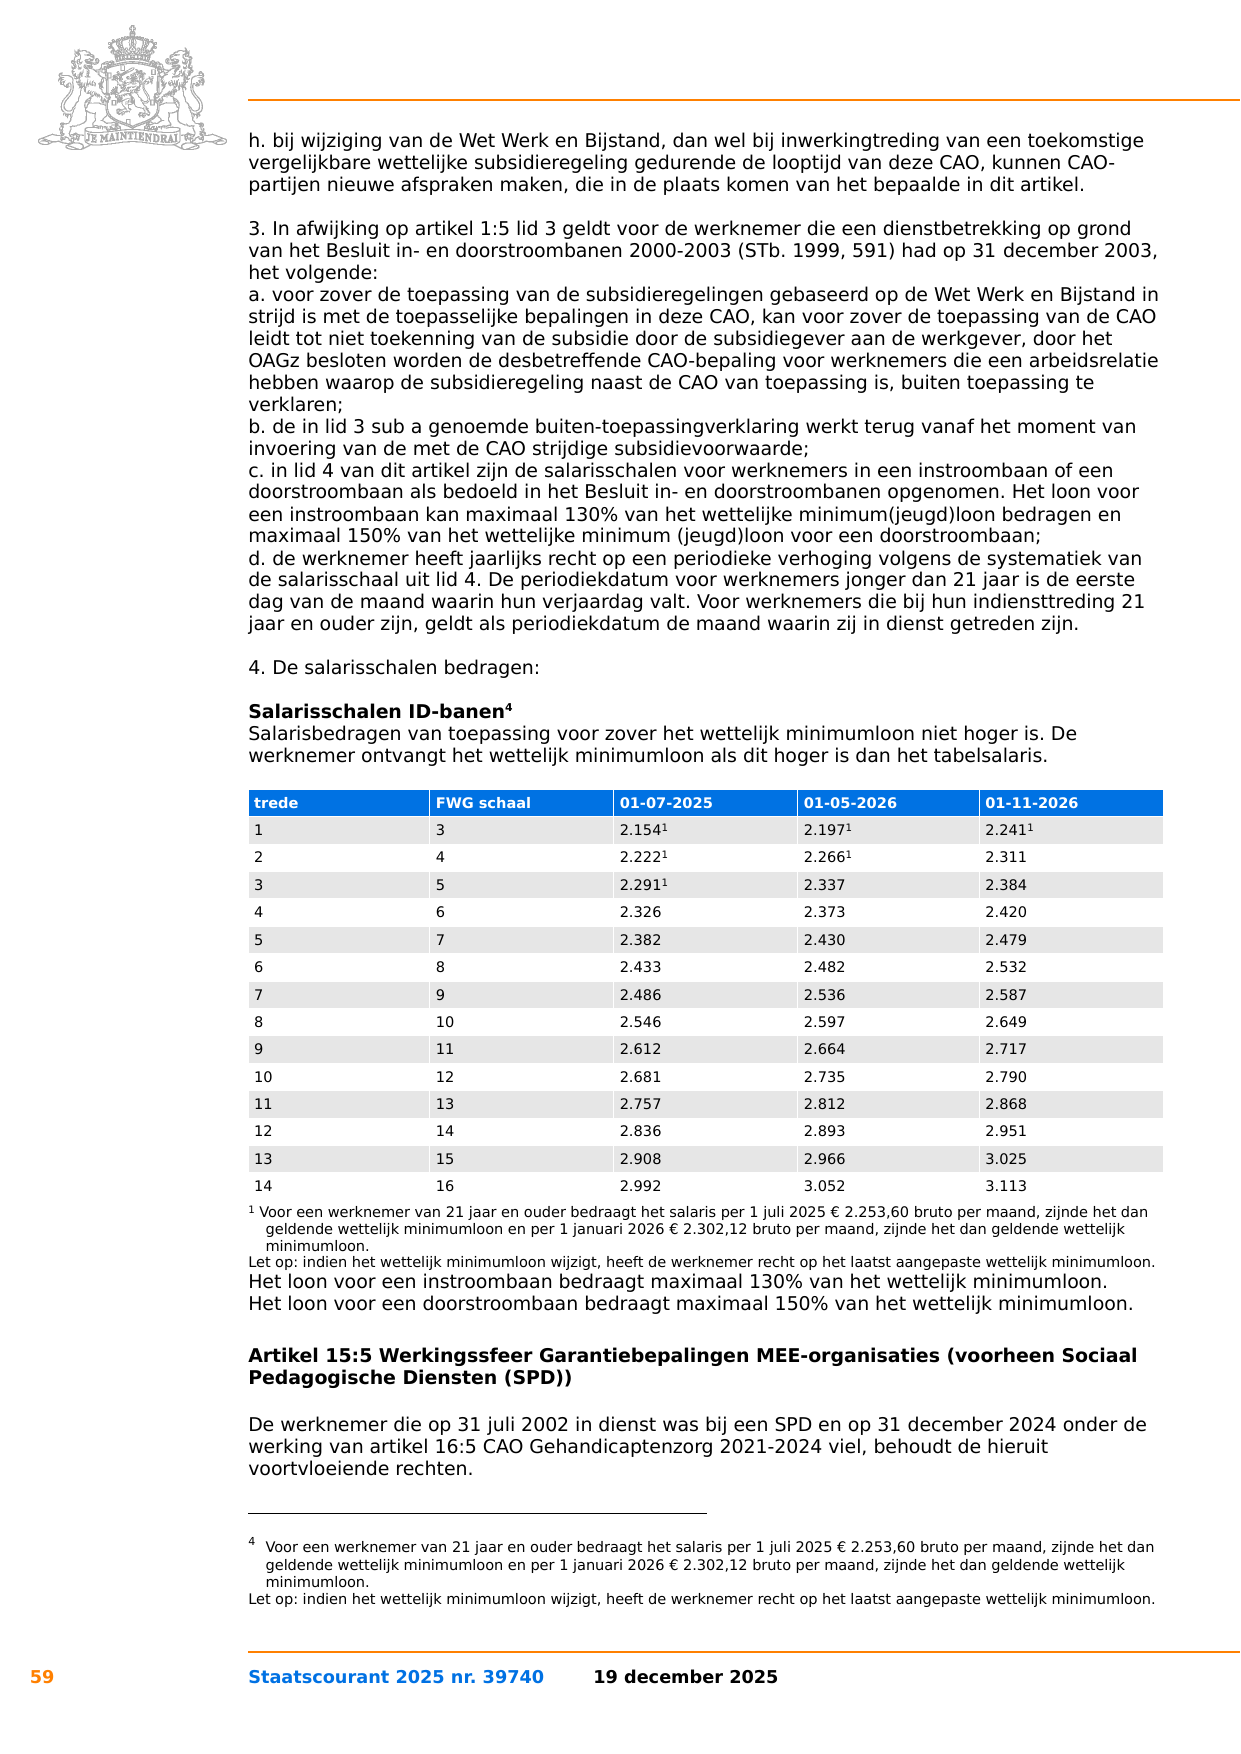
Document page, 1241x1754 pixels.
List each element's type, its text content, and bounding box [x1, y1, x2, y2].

table_cell 13 [430, 1091, 613, 1118]
table_cell 3.025 [980, 1146, 1163, 1172]
table_cell 2.612 [614, 1036, 797, 1063]
table_cell 12 [249, 1119, 429, 1145]
table_cell 2.757 [614, 1091, 797, 1118]
table_header 01-05-2026 [798, 790, 979, 816]
table_cell 2.479 [980, 927, 1163, 953]
table_cell 2.311 [980, 845, 1163, 871]
text Salarisbedragen van toepassing voor zover het wettelijk minimumloon niet hoger is. De werknemer ontvangt het wettelijk minimumloon als dit hoger is dan het tabelsalaris. [248, 723, 1163, 767]
table_cell 2.790 [980, 1064, 1163, 1090]
text a. voor zover de toepassing van de subsidieregelingen gebaseerd op de Wet Werk en Bijstand in strijd is met de toepasselijke bepalingen in deze CAO, kan voor zover de toepassing van de CAO leidt tot niet toekenning van de subsidie door de subsidiegever aan de werkgever, door het OAGz besloten worden de desbetreffende CAO-bepaling voor werknemers die een arbeidsrelatie hebben waarop de subsidieregeling naast de CAO van toepassing is, buiten toepassing te verklaren; [248, 284, 1163, 416]
table_cell 4 [249, 900, 429, 926]
picture [38, 25, 227, 150]
table_cell 2 [249, 845, 429, 871]
table_cell 3.052 [798, 1174, 979, 1200]
table_cell 2.908 [614, 1146, 797, 1172]
table_cell 1 Voor een werknemer van 21 jaar en ouder bedraagt het salaris per 1 juli 2025 € 2.253,60 bruto per maand, zijnde het dan geldende wettelijk minimumloon en per 1 januari 2026 € 2.302,12 bruto per maand, zijnde het dan geldende wettelijk minimumloon. Let op: indien het wettelijk minimumloon wijzigt, heeft de werknemer recht op het laatst aangepaste wettelijk minimumloon. [248, 1201, 1163, 1271]
table_cell 11 [430, 1036, 613, 1063]
table_cell 6 [249, 954, 429, 981]
table_cell 5 [249, 927, 429, 953]
table_cell 10 [249, 1064, 429, 1090]
text b. de in lid 3 sub a genoemde buiten-toepassingverklaring werkt terug vanaf het moment van invoering van de met de CAO strijdige subsidievoorwaarde; [248, 416, 1163, 459]
table_cell 6 [430, 900, 613, 926]
table_cell 14 [430, 1119, 613, 1145]
table_cell 2.649 [980, 1009, 1163, 1035]
table_cell 2.812 [798, 1091, 979, 1118]
table_header 01-07-2025 [614, 790, 797, 816]
table_cell 2.893 [798, 1119, 979, 1145]
table_cell 15 [430, 1146, 613, 1172]
table_cell 2.373 [798, 900, 979, 926]
table_cell 14 [249, 1174, 429, 1200]
table_cell 9 [430, 982, 613, 1008]
table_cell 13 [249, 1146, 429, 1172]
table_cell 2.382 [614, 927, 797, 953]
text d. de werknemer heeft jaarlijks recht op een periodieke verhoging volgens de systematiek van de salarisschaal uit lid 4. De periodiekdatum voor werknemers jonger dan 21 jaar is de eerste dag van de maand waarin hun verjaardag valt. Voor werknemers die bij hun indiensttreding 21 jaar en ouder zijn, geldt als periodiekdatum de maand waarin zij in dienst getreden zijn. [248, 547, 1163, 635]
table_cell 2.587 [980, 982, 1163, 1008]
text c. in lid 4 van dit artikel zijn de salarisschalen voor werknemers in een instroombaan of een doorstroombaan als bedoeld in het Besluit in- en doorstroombanen opgenomen. Het loon voor een instroombaan kan maximaal 130% van het wettelijke minimum(jeugd)loon bedragen en maximaal 150% van het wettelijke minimum (jeugd)loon voor een doorstroombaan; [248, 459, 1163, 547]
table_header 01-11-2026 [980, 790, 1163, 816]
text Het loon voor een instroombaan bedraagt maximaal 130% van het wettelijk minimumloon. [248, 1271, 1163, 1293]
table_cell 8 [249, 1009, 429, 1035]
table_header FWG schaal [430, 790, 613, 816]
table_cell 8 [430, 954, 613, 981]
text 4. De salarisschalen bedragen: [248, 657, 1163, 679]
table_cell 2.486 [614, 982, 797, 1008]
table_cell 2.664 [798, 1036, 979, 1063]
text Voor een werknemer van 21 jaar en ouder bedraagt het salaris per 1 juli 2025 € 2.253,60 bruto per maand, zijnde het dan geldende wettelijk minimumloon en per 1 januari 2026 € 2.302,12 bruto per maand, zijnde het dan geldende wettelijk minimumloon. [248, 1535, 1163, 1591]
table_cell 3 [249, 872, 429, 898]
table_cell 12 [430, 1064, 613, 1090]
table_cell 2.420 [980, 900, 1163, 926]
table_cell 2.868 [980, 1091, 1163, 1118]
subtitle Artikel 15:5 Werkingssfeer Garantiebepalingen MEE-organisaties (voorheen Sociaal Pedagogische Diensten (SPD)) [248, 1345, 1163, 1389]
table_cell 11 [249, 1091, 429, 1118]
table_cell 2.681 [614, 1064, 797, 1090]
table_cell 2.482 [798, 954, 979, 981]
table_cell 10 [430, 1009, 613, 1035]
table_cell 2.546 [614, 1009, 797, 1035]
text De werknemer die op 31 juli 2002 in dienst was bij een SPD en op 31 december 2024 onder de werking van artikel 16:5 CAO Gehandicaptenzorg 2021-2024 viel, behoudt de hieruit voortvloeiende rechten. [248, 1414, 1163, 1480]
text 3. In afwijking op artikel 1:5 lid 3 geldt voor de werknemer die een dienstbetrekking op grond van het Besluit in- en doorstroombanen 2000-2003 (STb. 1999, 591) had op 31 december 2003, het volgende: [248, 218, 1163, 284]
table_cell 2.735 [798, 1064, 979, 1090]
table_cell 2.597 [798, 1009, 979, 1035]
text Let op: indien het wettelijk minimumloon wijzigt, heeft de werknemer recht op het laatst aangepaste wettelijk minimumloon. [248, 1591, 1163, 1608]
table_cell 7 [430, 927, 613, 953]
table_cell 2.326 [614, 900, 797, 926]
table_cell 2.337 [798, 872, 979, 898]
table_cell 2.430 [798, 927, 979, 953]
table_cell 2.536 [798, 982, 979, 1008]
table_cell 2.951 [980, 1119, 1163, 1145]
table_cell 2.2911 [614, 872, 797, 898]
table_cell 2.992 [614, 1174, 797, 1200]
table_cell 2.2221 [614, 845, 797, 871]
table_cell 3 [430, 817, 613, 844]
table_cell 2.1971 [798, 817, 979, 844]
subtitle Salarisschalen ID-banen [248, 701, 1163, 723]
table_cell 2.2411 [980, 817, 1163, 844]
table_cell 2.384 [980, 872, 1163, 898]
text Het loon voor een doorstroombaan bedraagt maximaal 150% van het wettelijk minimumloon. [248, 1293, 1163, 1315]
text h. bij wijziging van de Wet Werk en Bijstand, dan wel bij inwerkingtreding van een toekomstige vergelijkbare wettelijke subsidieregeling gedurende de looptijd van deze CAO, kunnen CAO- partijen nieuwe afspraken maken, die in de plaats komen van het bepaalde in dit artikel. [248, 130, 1163, 196]
table_cell 2.836 [614, 1119, 797, 1145]
table_cell 1 [249, 817, 429, 844]
table_cell 5 [430, 872, 613, 898]
table_cell 16 [430, 1174, 613, 1200]
table_cell 9 [249, 1036, 429, 1063]
table_cell 4 [430, 845, 613, 871]
table_cell 2.717 [980, 1036, 1163, 1063]
table_cell 2.532 [980, 954, 1163, 981]
table_cell 3.113 [980, 1174, 1163, 1200]
table_cell 2.433 [614, 954, 797, 981]
table_header trede [249, 790, 429, 816]
table_cell 2.966 [798, 1146, 979, 1172]
table_cell 2.2661 [798, 845, 979, 871]
table_cell 2.1541 [614, 817, 797, 844]
table_cell 7 [249, 982, 429, 1008]
